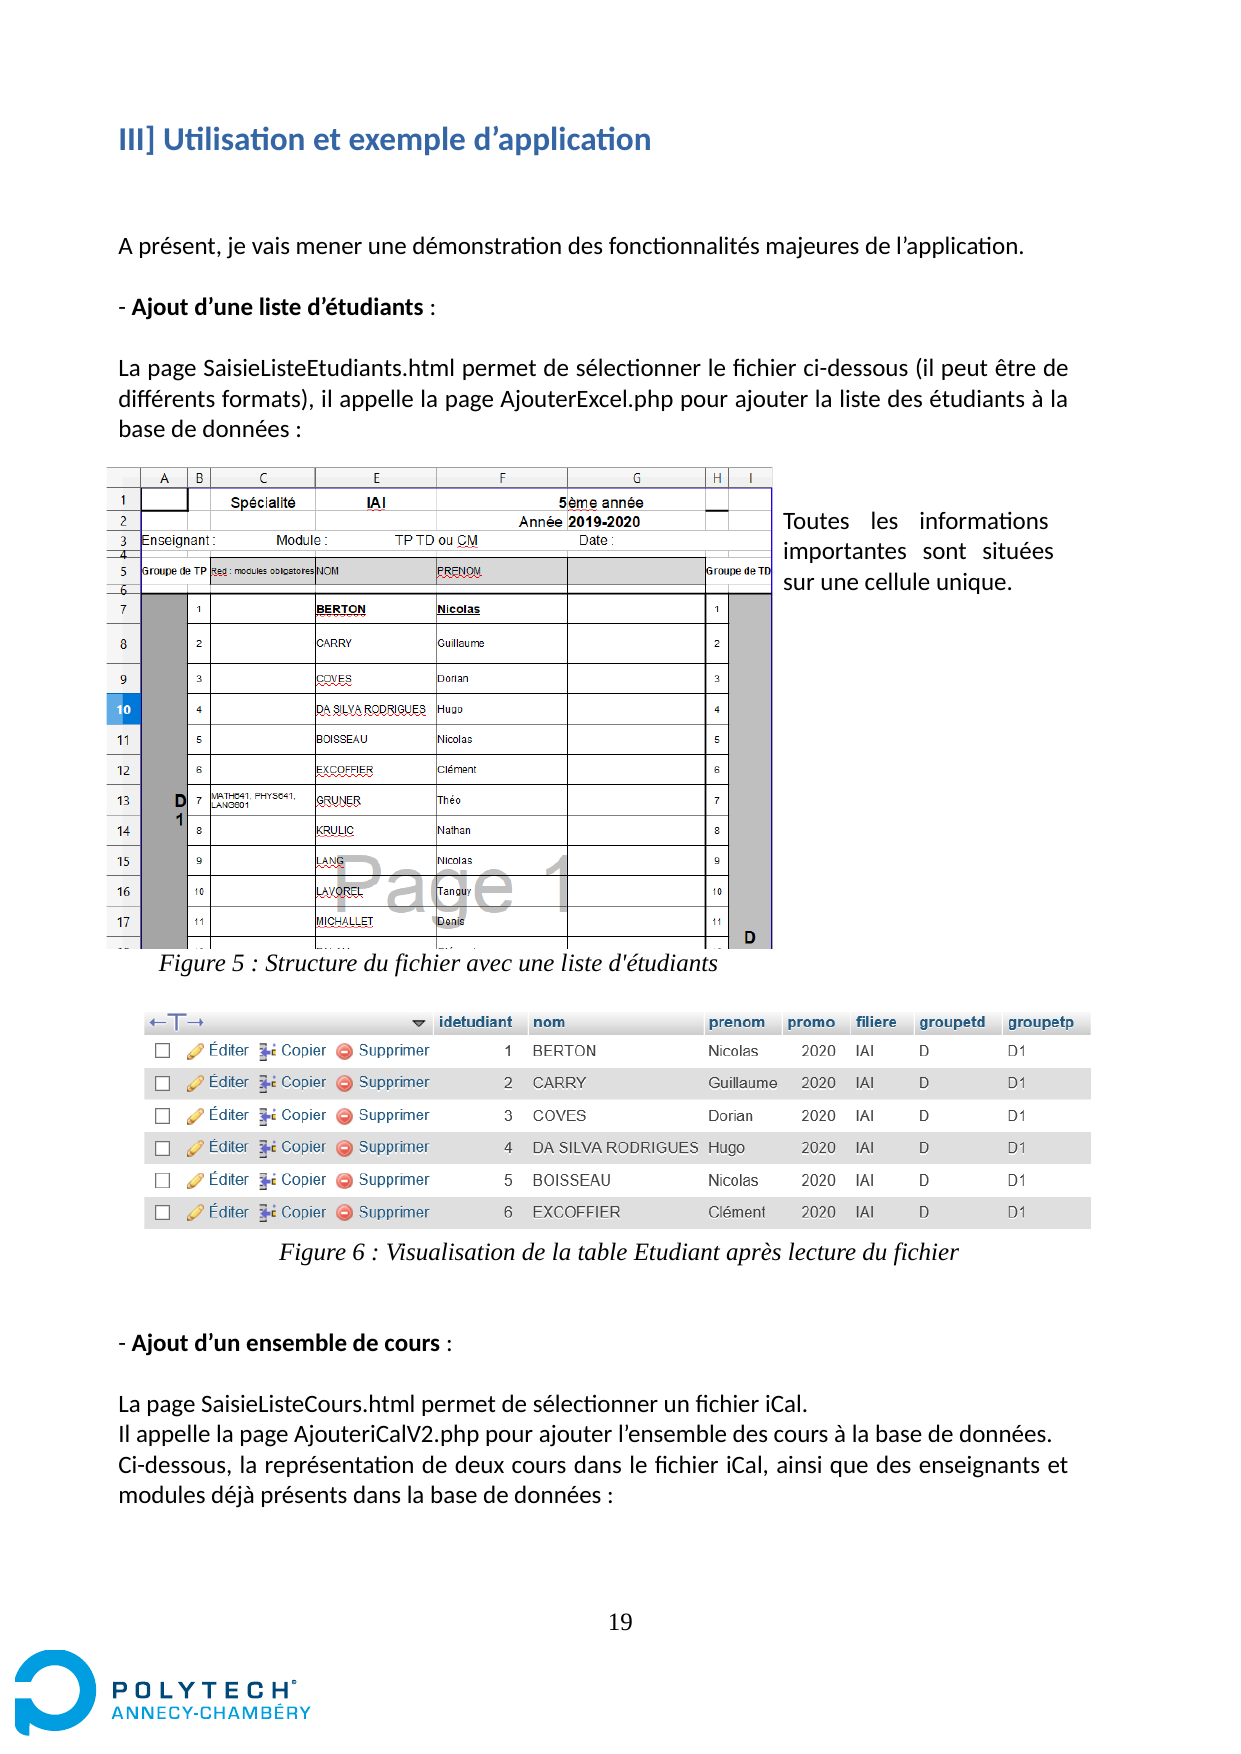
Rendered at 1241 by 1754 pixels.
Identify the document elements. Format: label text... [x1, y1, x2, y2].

picture [144, 1012, 1096, 1232]
text A présent, je vais mener une démonstration des fonctionnalités majeures de l’application. [118, 230, 1070, 261]
text Toutes les informations importantes sont situées sur une cellule unique. [773, 505, 1070, 596]
text III] Utilisation et exemple d’application [118, 118, 1070, 159]
text Ci-dessous, la représentation de deux cours dans le fichier iCal, ainsi que des enseignants et modules déjà présents dans la base de données : [118, 1449, 1070, 1510]
picture [106, 467, 773, 949]
text La page SaisieListeEtudiants.html permet de sélectionner le fichier ci-dessous (il peut être de différents formats), il appelle la page AjouterExcel.php pour ajouter la liste des étudiants à la base de données : [118, 352, 1070, 444]
text Il appelle la page AjouteriCalV2.php pour ajouter l’ensemble des cours à la base de données. [118, 1419, 1070, 1449]
text Figure 5 : Structure du fichier avec une liste d'étudiants [107, 949, 772, 977]
text - Ajout d’une liste d’étudiants : [118, 291, 1070, 322]
text Figure 6 : Visualisation de la table Etudiant après lecture du fichier [144, 1232, 1096, 1266]
text - Ajout d’un ensemble de cours : [118, 1327, 1070, 1358]
text La page SaisieListeCours.html permet de sélectionner un fichier iCal. [118, 1388, 1070, 1419]
